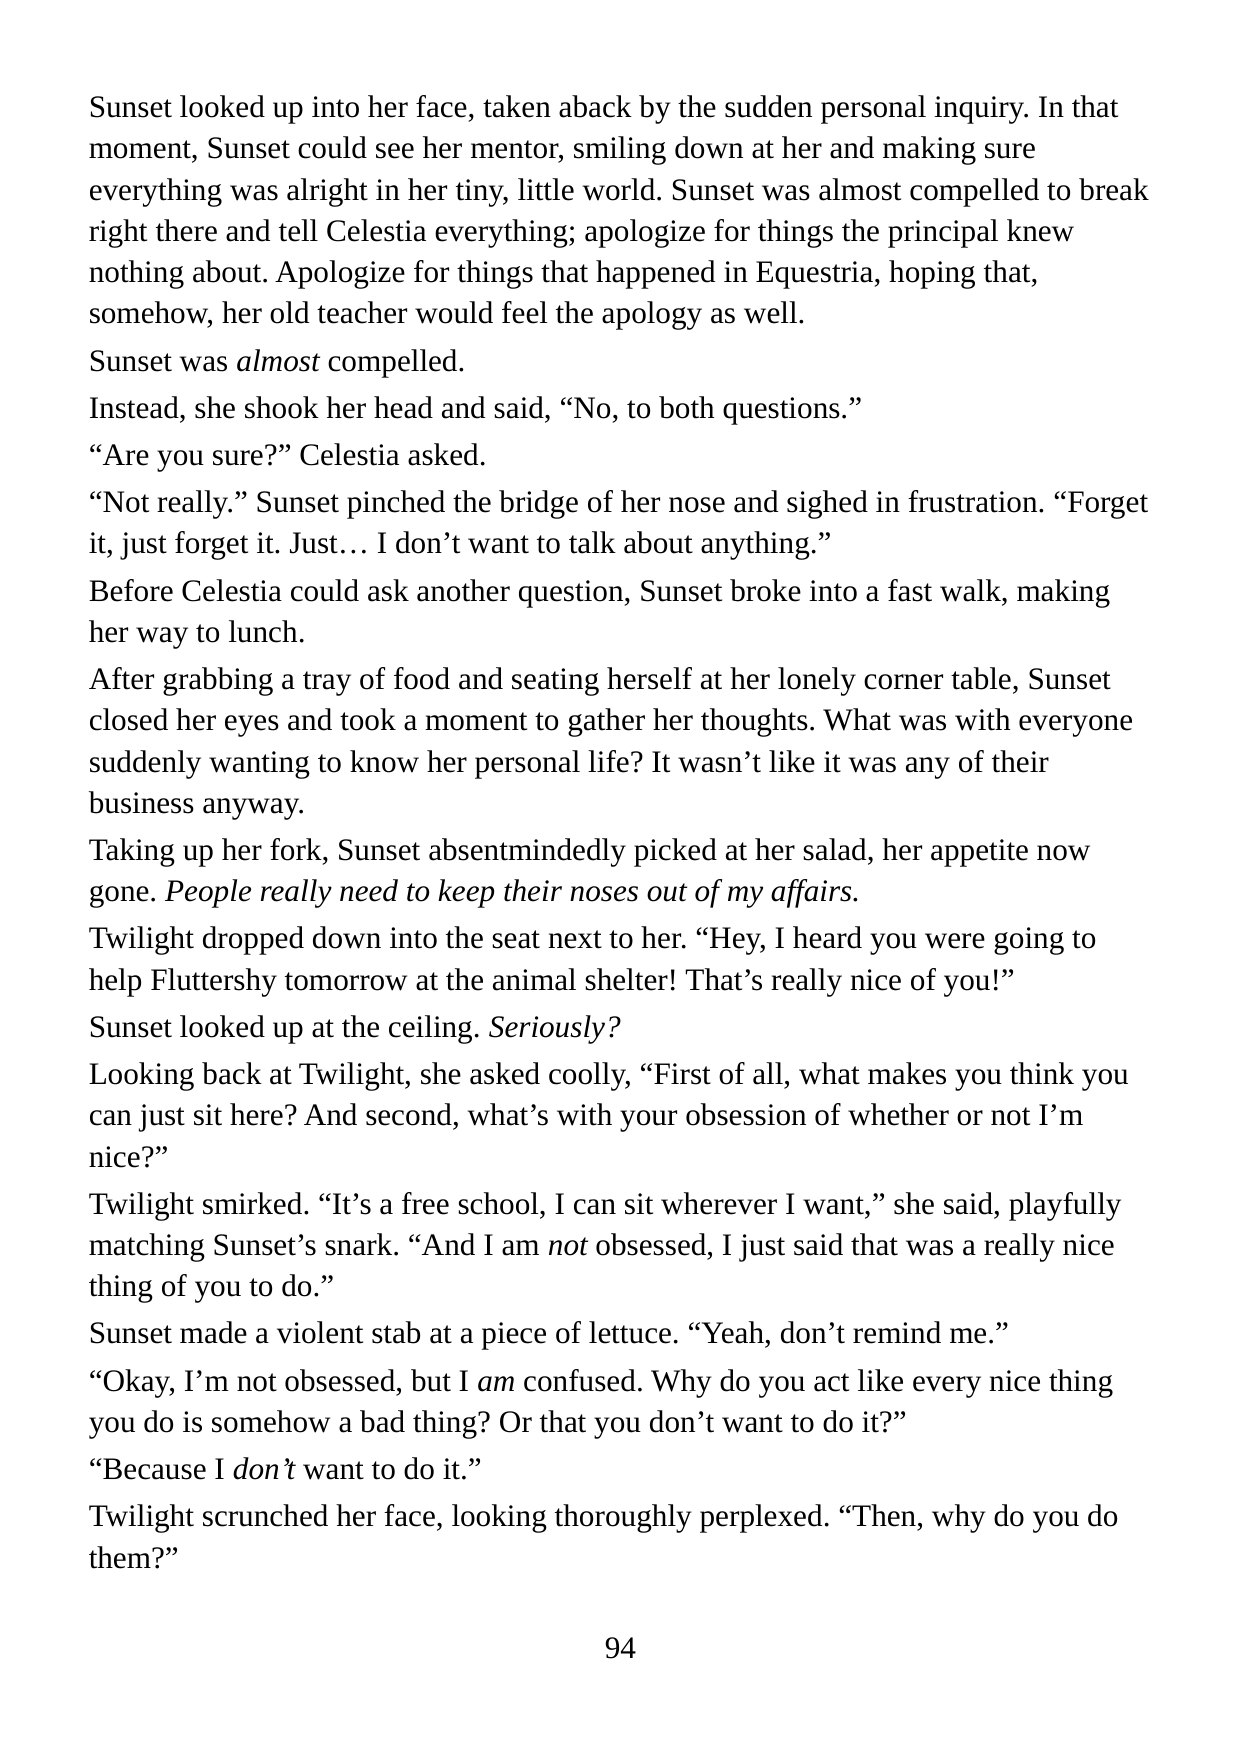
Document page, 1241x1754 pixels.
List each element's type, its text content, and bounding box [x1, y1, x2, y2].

text Sunset made a violent stab at a piece of lettuce. “Yeah, don’t remind me.” [88, 1315, 1152, 1351]
text Looking back at Twilight, she asked coolly, “First of all, what makes you think you can just sit here? And second, what’s with your obsession of whether or not I’m nice?” [88, 1055, 1152, 1174]
text Twilight dropped down into the seat next to her. “Hey, I heard you were going to help Fluttershy tomorrow at the animal shelter! That’s really nice of you!” [88, 920, 1152, 997]
text Instead, she shook her head and said, “No, to both questions.” [88, 389, 1152, 425]
text Twilight smirked. “It’s a free school, I can sit wherever I want,” she said, playfully matching Sunset’s snark. “And I am not obsessed, I just said that was a really nice thing of you to do.” [88, 1185, 1152, 1303]
text “Are you sure?” Celestia asked. [88, 436, 1152, 472]
text After grabbing a tray of food and seating herself at her lonely corner table, Sunset closed her eyes and took a moment to gather her thoughts. What was with everyone suddenly wanting to know her personal life? It wasn’t like it was any of their business anyway. [88, 660, 1152, 820]
text “Not really.” Sunset pinched the bridge of her nose and sighed in frustration. “Forget it, just forget it. Just… I don’t want to talk about anything.” [88, 483, 1152, 561]
text Twilight scrunched her face, looking thoroughly perplexed. “Then, why do you do them?” [88, 1498, 1152, 1575]
text “Okay, I’m not obsessed, but I am confused. Why do you act like every nice thing you do is somehow a bad thing? Or that you don’t want to do it?” [88, 1362, 1152, 1439]
text Sunset looked up at the ceiling. Seriously? [88, 1008, 1152, 1044]
text Before Celestia could ask another question, Sunset broke into a fast walk, making her way to lunch. [88, 572, 1152, 649]
text Taking up her fork, Sunset absentmindedly picked at her salad, her appetite now gone. People really need to keep their noses out of my affairs. [88, 831, 1152, 908]
text Sunset looked up into her face, taken aback by the sudden personal inquiry. In that moment, Sunset could see her mentor, smiling down at her and making sure everything was alright in her tiny, little world. Sunset was almost compelled to break right there and tell Celestia everything; apologize for things the principal knew nothing about. Apologize for things that happened in Equestria, hoping that, somehow, her old teacher would feel the apology as well. [88, 88, 1152, 331]
text Sunset was almost compelled. [88, 342, 1152, 378]
text “Because I don’t want to do it.” [88, 1450, 1152, 1486]
